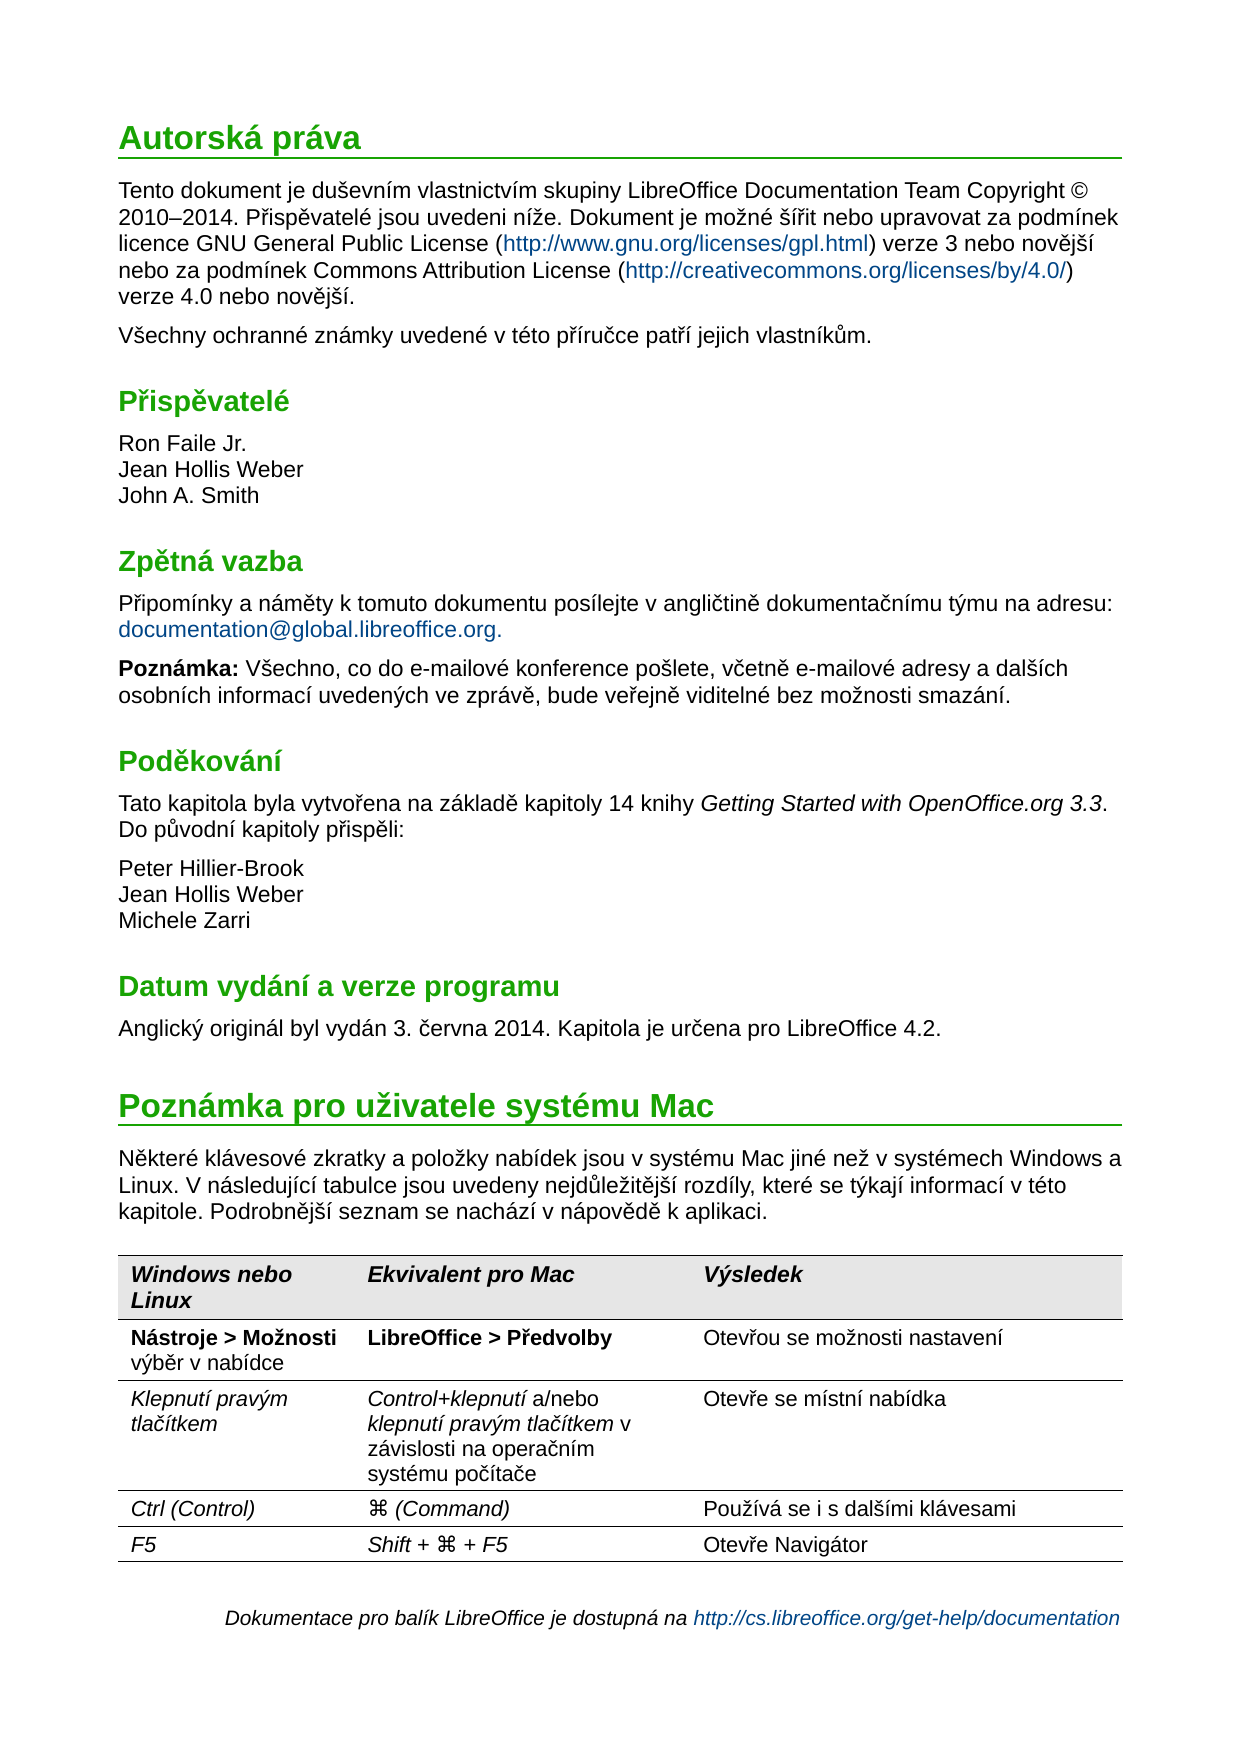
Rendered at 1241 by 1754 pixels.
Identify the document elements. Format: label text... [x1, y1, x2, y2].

table_cell ⌘ (Command) [355, 1491, 691, 1526]
text Anglický originál byl vydán 3. června 2014. Kapitola je určena pro LibreOffice 4.2. [118, 1015, 1122, 1042]
subtitle Datum vydání a verze programu [118, 969, 1122, 1003]
subtitle Přispěvatelé [118, 384, 1122, 417]
table_cell LibreOffice > Předvolby [355, 1320, 691, 1380]
table_header Windows nebo Linux [118, 1256, 355, 1319]
table_cell Otevře Navigátor [691, 1527, 1122, 1561]
table_cell Používá se i s dalšími klávesami [691, 1491, 1122, 1526]
text Některé klávesové zkratky a položky nabídek jsou v systému Mac jiné než v systémech Windows a Linux. V následující tabulce jsou uvedeny nejdůležitější rozdíly, které se týkají informací v této kapitole. Podrobnější seznam se nachází v nápovědě k aplikaci. [118, 1145, 1122, 1224]
text Připomínky a náměty k tomuto dokumentu posílejte v angličtině dokumentačnímu týmu na adresu: documentation@global.libreoffice.org. [118, 590, 1122, 643]
table_header Ekvivalent pro Mac [355, 1256, 691, 1319]
subtitle Poznámka pro uživatele systému Mac [118, 1086, 1122, 1124]
table_header Výsledek [691, 1256, 1122, 1319]
table_cell Otevřou se možnosti nastavení [691, 1320, 1122, 1380]
text Všechny ochranné známky uvedené v této příručce patří jejich vlastníkům. [118, 322, 1122, 348]
table_cell Nástroje > Možnosti výběr v nabídce [118, 1320, 355, 1380]
subtitle Autorská práva [118, 118, 1122, 157]
table_cell Otevře se místní nabídka [691, 1381, 1122, 1490]
table_cell F5 [118, 1527, 355, 1561]
text Peter Hillier-Brook Jean Hollis Weber Michele Zarri [118, 855, 1122, 934]
text Poznámka: Všechno, co do e-mailové konference pošlete, včetně e-mailové adresy a dalších osobních informací uvedených ve zprávě, bude veřejně viditelné bez možnosti smazání. [118, 655, 1122, 708]
text Tato kapitola byla vytvořena na základě kapitoly 14 knihy Getting Started with OpenOffice.org 3.3. Do původní kapitoly přispěli: [118, 789, 1122, 842]
table_cell Klepnutí pravým tlačítkem [118, 1381, 355, 1490]
text Ron Faile Jr. Jean Hollis Weber John A. Smith [118, 429, 1122, 509]
table_cell Shift + ⌘ + F5 [355, 1527, 691, 1561]
subtitle Poděkování [118, 743, 1122, 777]
table_cell Control+klepnutí a/nebo klepnutí pravým tlačítkem v závislosti na operačním systému počítače [355, 1381, 691, 1490]
subtitle Zpětná vazba [118, 544, 1122, 578]
text Tento dokument je duševním vlastnictvím skupiny LibreOffice Documentation Team Copyright © 2010–2014. Přispěvatelé jsou uvedeni níže. Dokument je možné šířit nebo upravovat za podmínek licence GNU General Public License (http://www.gnu.org/licenses/gpl.html) verze 3 nebo novější nebo za podmínek Commons Attribution License (http://creativecommons.org/licenses/by/4.0/) verze 4.0 nebo novější. [118, 177, 1122, 309]
table_cell Ctrl (Control) [118, 1491, 355, 1526]
